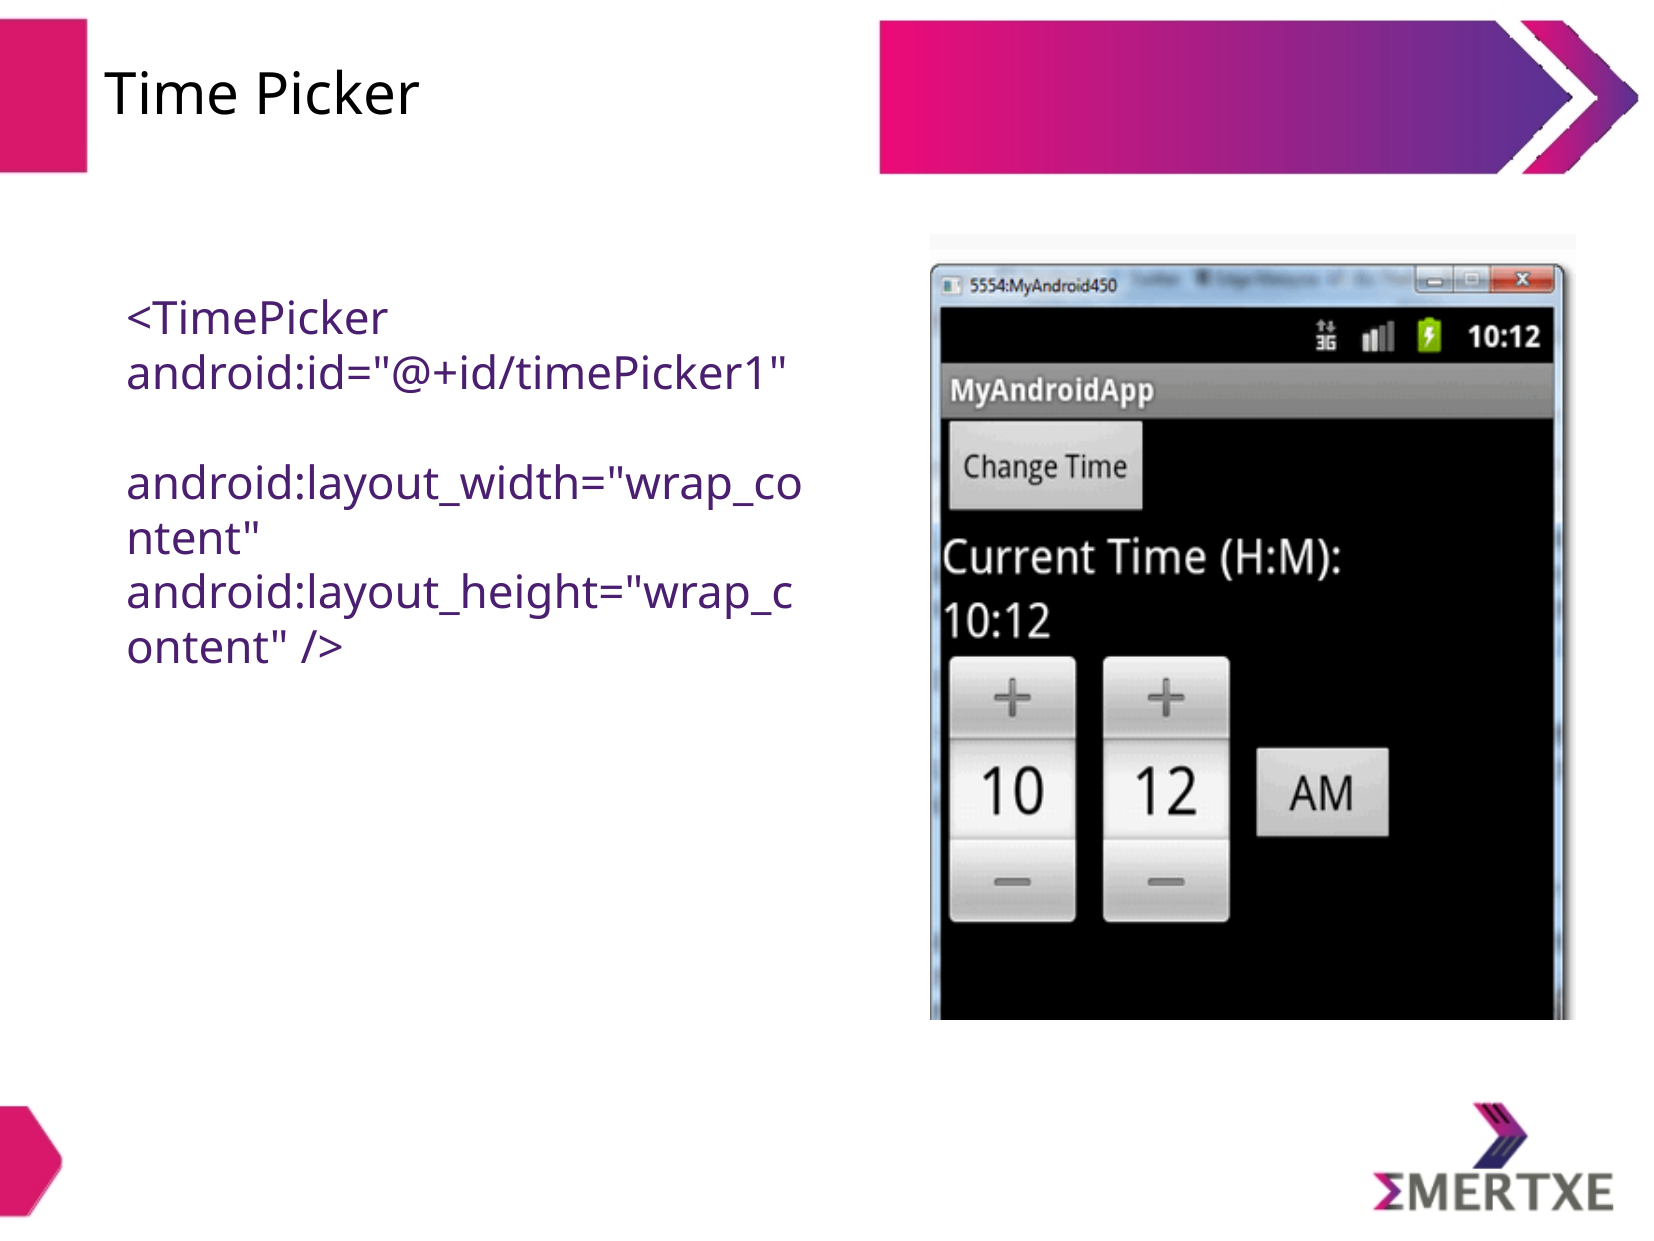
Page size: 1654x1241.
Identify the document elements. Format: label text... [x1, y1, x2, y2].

picture [0, 0, 1654, 1241]
list <TimePicker android:id="@+id/timePicker1" android:layout_width="wrap_content" android:layout_height="wrap_content" /> [55, 280, 822, 1001]
title Time Picker [90, 15, 1654, 167]
